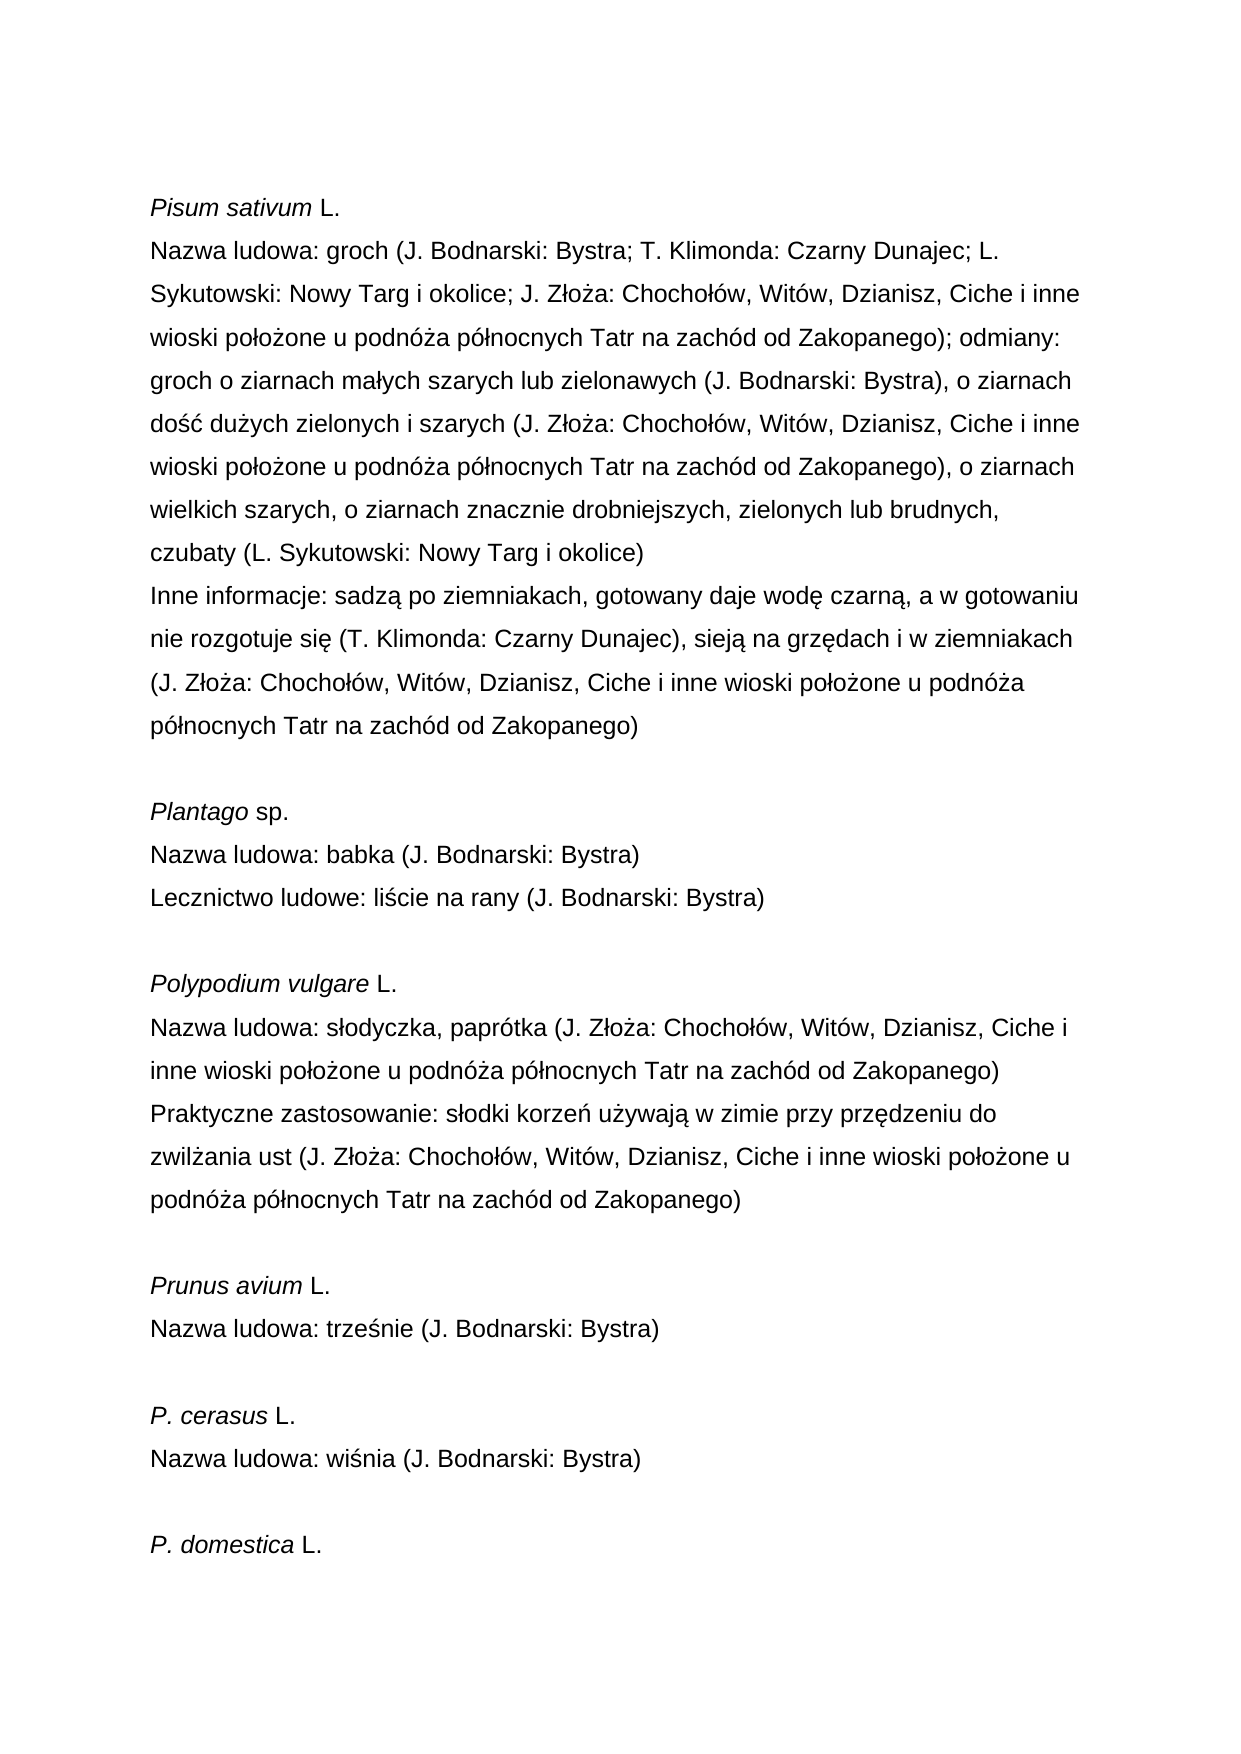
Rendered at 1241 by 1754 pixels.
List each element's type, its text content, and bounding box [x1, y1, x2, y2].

text Praktyczne zastosowanie: słodki korzeń używają w zimie przy przędzeniu do zwilżania ust (J. Złoża: Chochołów, Witów, Dzianisz, Ciche i inne wioski położone u podnóża północnych Tatr na zachód od Zakopanego) [150, 1099, 1090, 1214]
text P. domestica L. [150, 1530, 1090, 1559]
text Nazwa ludowa: wiśnia (J. Bodnarski: Bystra) [150, 1444, 1090, 1472]
text Nazwa ludowa: słodyczka, paprótka (J. Złoża: Chochołów, Witów, Dzianisz, Ciche i inne wioski położone u podnóża północnych Tatr na zachód od Zakopanego) [150, 1012, 1090, 1084]
text Pisum sativum L. [150, 193, 1090, 222]
text Plantago sp. [150, 797, 1090, 826]
text Nazwa ludowa: groch (J. Bodnarski: Bystra; T. Klimonda: Czarny Dunajec; L. Sykutowski: Nowy Targ i okolice; J. Złoża: Chochołów, Witów, Dzianisz, Ciche i inne wioski położone u podnóża północnych Tatr na zachód od Zakopanego); odmiany: groch o ziarnach małych szarych lub zielonawych (J. Bodnarski: Bystra), o ziarnach dość dużych zielonych i szarych (J. Złoża: Chochołów, Witów, Dzianisz, Ciche i inne wioski położone u podnóża północnych Tatr na zachód od Zakopanego), o ziarnach wielkich szarych, o ziarnach znacznie drobniejszych, zielonych lub brudnych, czubaty (L. Sykutowski: Nowy Targ i okolice) [150, 236, 1090, 567]
text Nazwa ludowa: trześnie (J. Bodnarski: Bystra) [150, 1314, 1090, 1343]
text Polypodium vulgare L. [150, 969, 1090, 998]
text Inne informacje: sadzą po ziemniakach, gotowany daje wodę czarną, a w gotowaniu nie rozgotuje się (T. Klimonda: Czarny Dunajec), sieją na grzędach i w ziemniakach (J. Złoża: Chochołów, Witów, Dzianisz, Ciche i inne wioski położone u podnóża północnych Tatr na zachód od Zakopanego) [150, 581, 1090, 739]
text Prunus avium L. [150, 1271, 1090, 1300]
text Nazwa ludowa: babka (J. Bodnarski: Bystra) [150, 840, 1090, 869]
text P. cerasus L. [150, 1401, 1090, 1429]
text Lecznictwo ludowe: liście na rany (J. Bodnarski: Bystra) [150, 883, 1090, 912]
